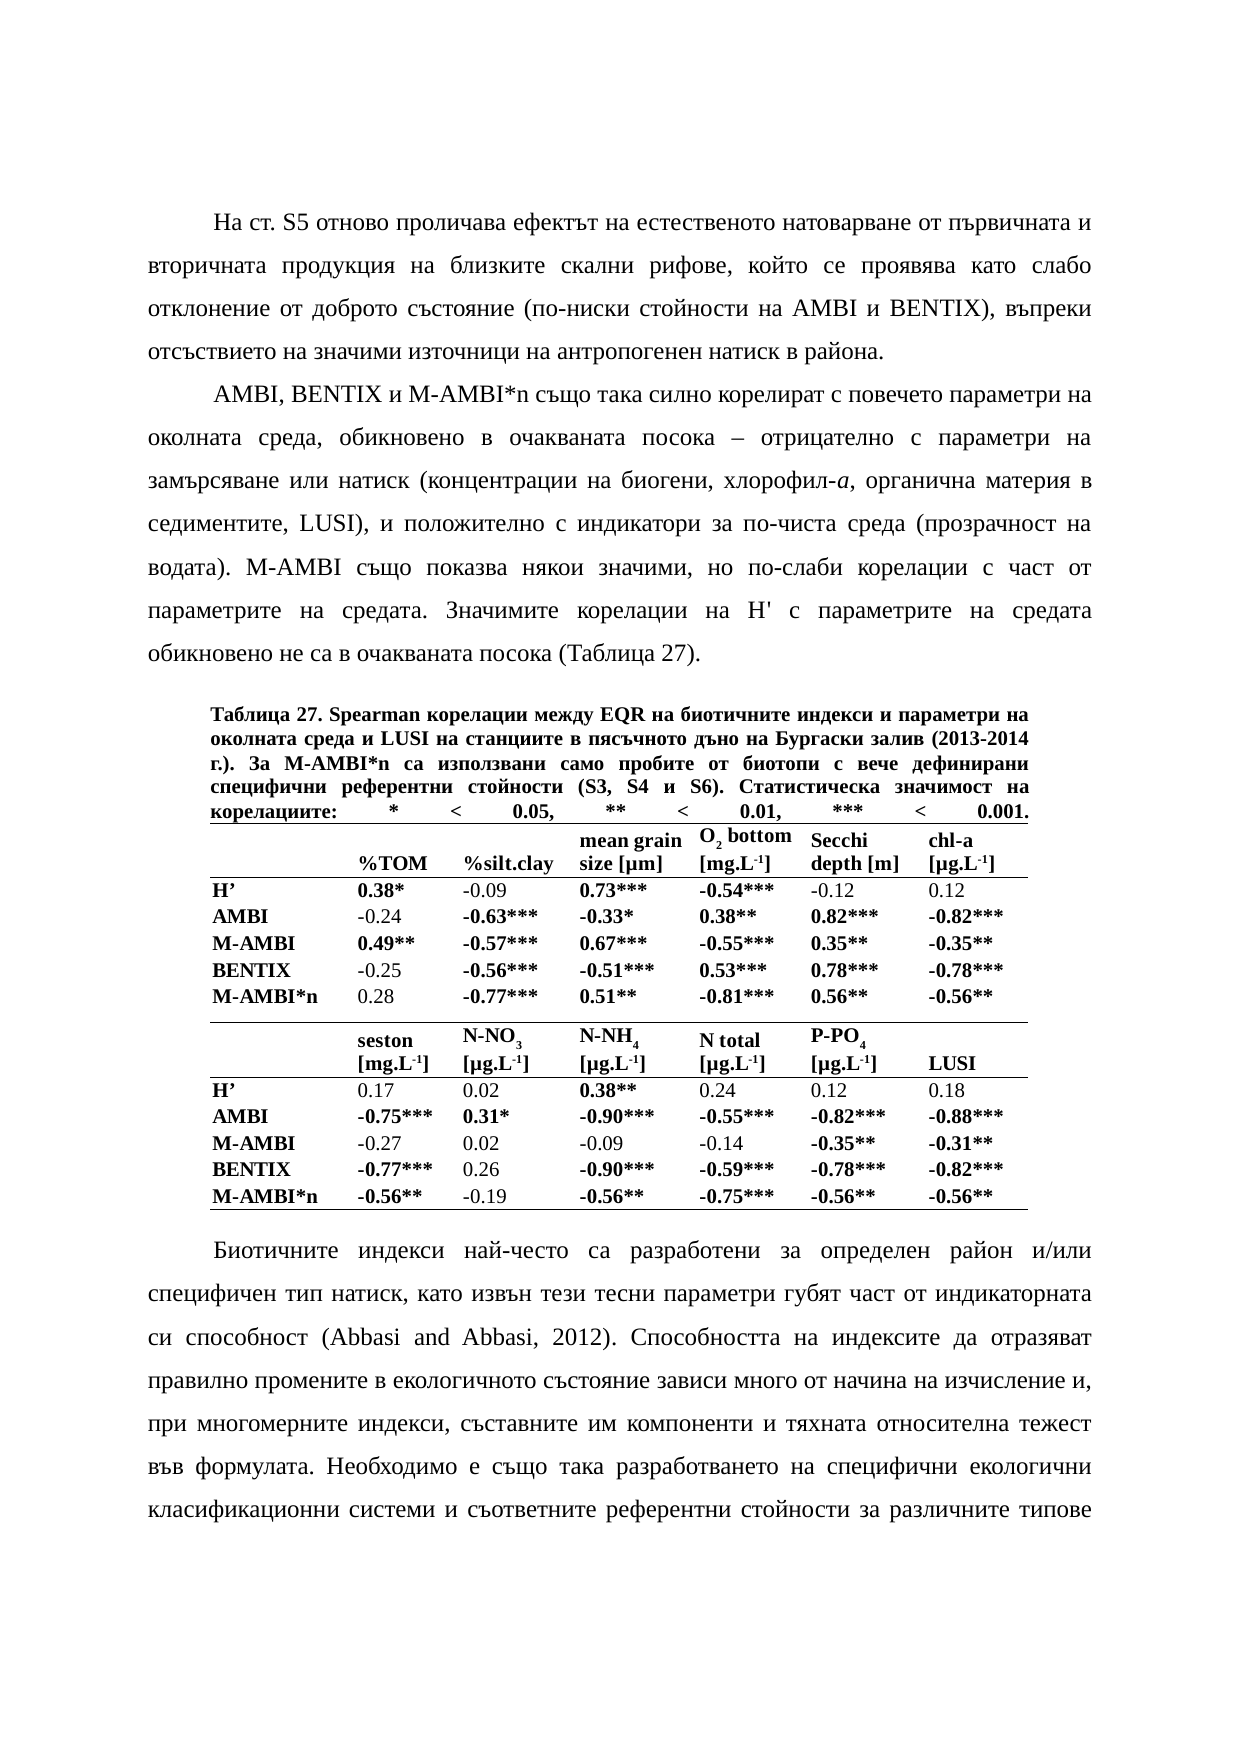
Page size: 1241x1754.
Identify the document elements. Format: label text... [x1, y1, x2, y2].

text Биотичните индекси най-често са разработени за определен район и/или специфичен тип натиск, като извън тези тесни параметри губят част от индикаторната си способност (Abbasi and Abbasi, 2012). Способността на индексите да отразяват правилно промените в екологичното състояние зависи много от начина на изчисление и, при многомерните индекси, съставните им компоненти и тяхната относителна тежест във формулата. Необходимо е също така разработването на специфични екологични класификационни системи и съответните референтни стойности за различните типове [148, 1235, 1093, 1523]
text Таблица 27. Spearman корелации между EQR на биотичните индекси и параметри на околната среда и LUSI на станциите в пясъчното дъно на Бургаски залив (2013-2014 г.). За M-AMBI*n са използвани само пробите от биотопи с вече дефинирани специфични референтни стойности (S3, S4 и S6). Статистическа значимост на корелациите: * < 0.05, ** < 0.01, *** < 0.001. [210, 702, 1030, 1212]
text AMBI, BENTIX и M-AMBI*n също така силно корелират с повечето параметри на околната среда, обикновено в очакваната посока – отрицателно с параметри на замърсяване или натиск (концентрации на биогени, хлорофил-а, органична материя в седиментите, LUSI), и положително с индикатори за по-чиста среда (прозрачност на водата). M-AMBI също показва някои значими, но по-слаби корелации с част от параметрите на средата. Значимите корелации на H' с параметрите на средата обикновено не са в очакваната посока (Таблица 27). [148, 379, 1093, 667]
text На ст. S5 отново проличава ефектът на естественото натоварване от първичната и вторичната продукция на близките скални рифове, който се проявява като слабо отклонение от доброто състояние (по-ниски стойности на AMBI и BENTIX), въпреки отсъствието на значими източници на антропогенен натиск в района. [148, 207, 1093, 365]
